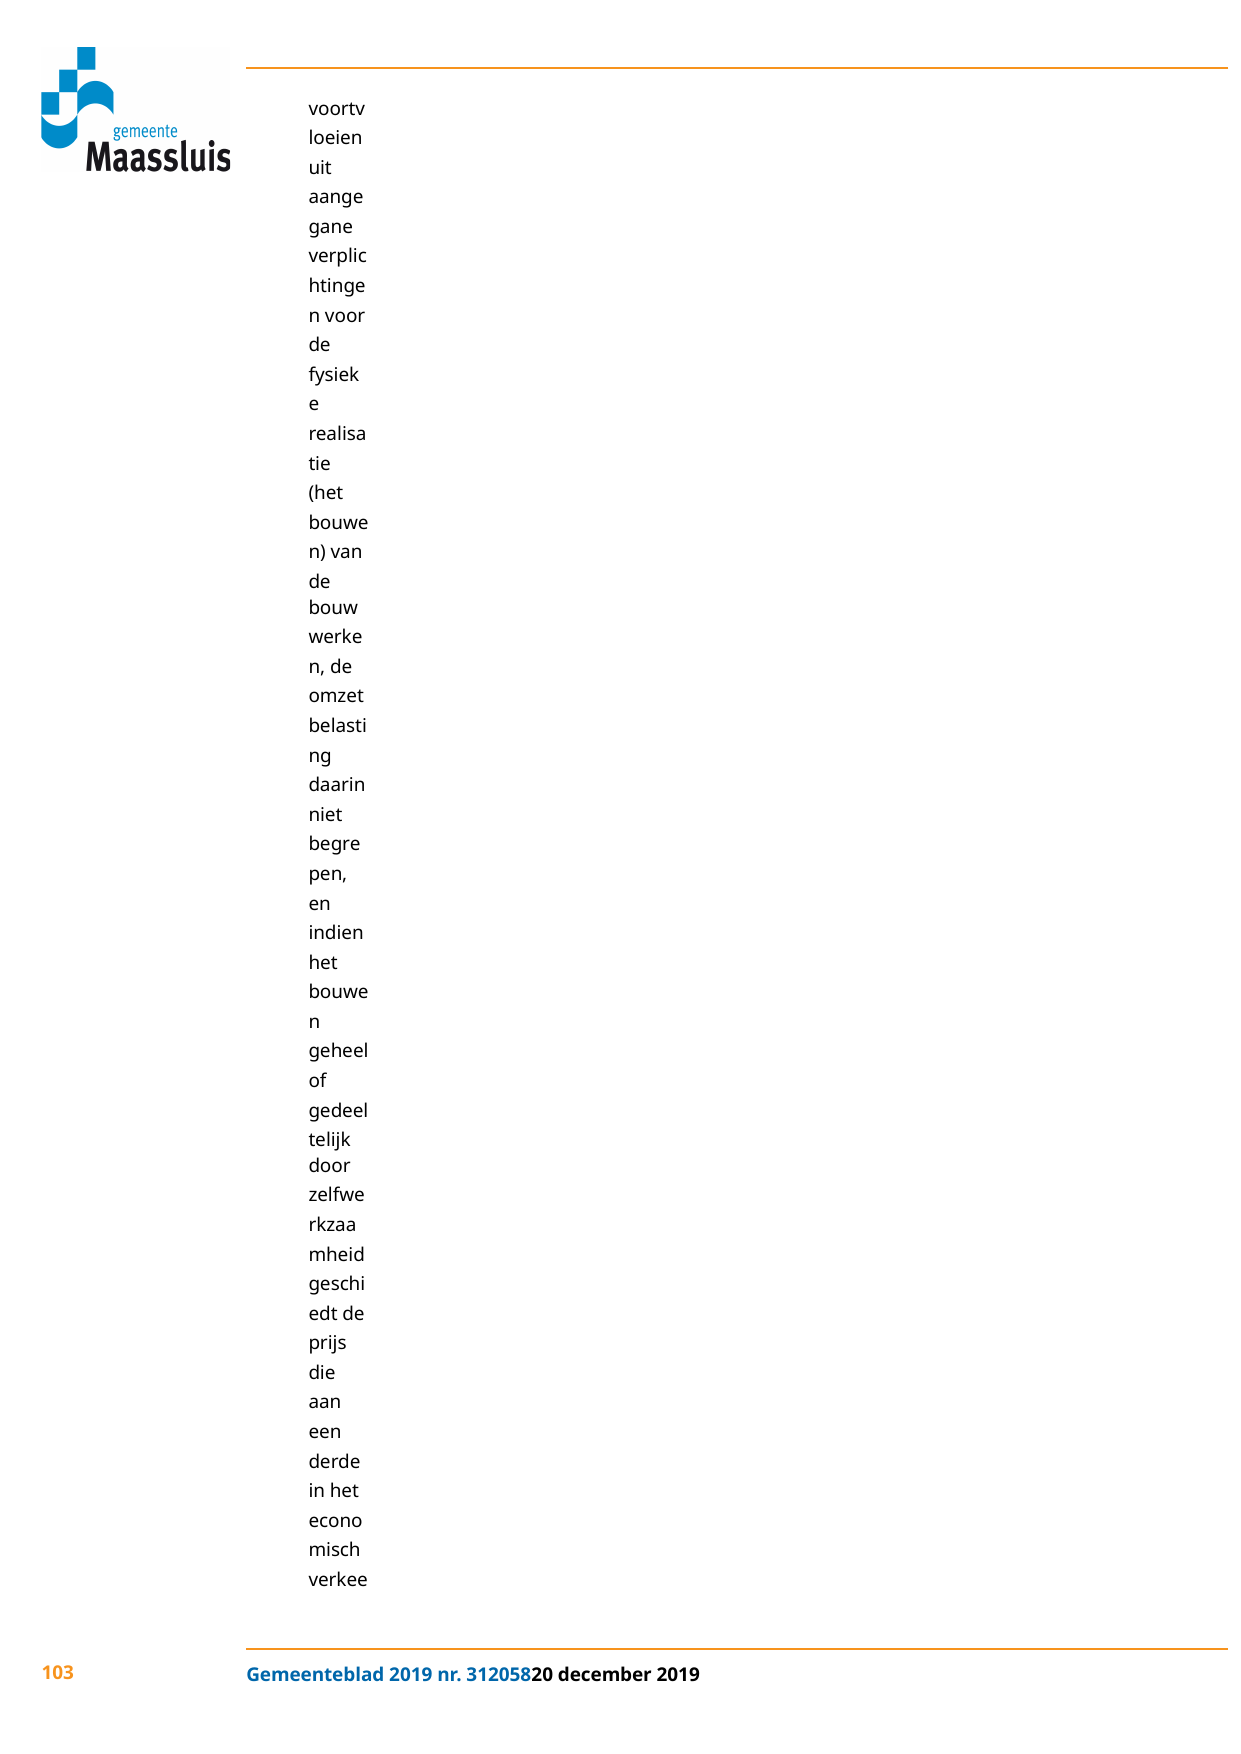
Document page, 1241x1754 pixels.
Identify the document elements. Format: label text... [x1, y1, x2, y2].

table_cell [369, 95, 429, 594]
table_cell voortvloeien uit aangegane verplichtingen voor de fysieke realisatie (het bouwen) van de [308, 95, 368, 594]
picture [41, 47, 231, 172]
table_cell [489, 95, 549, 594]
table_cell [489, 594, 549, 1152]
table_cell [248, 594, 308, 1152]
table_cell [369, 1152, 429, 1592]
table_cell [429, 1152, 489, 1592]
table_cell [429, 594, 489, 1152]
table_cell [248, 1152, 308, 1592]
table_cell [248, 95, 308, 594]
table_cell [489, 1152, 549, 1592]
table_cell [369, 594, 429, 1152]
picture [41, 47, 77, 92]
table_cell bouwwerken, de omzetbelasting daarin niet begrepen, en indien het bouwen geheel of gedeeltelijk [308, 594, 368, 1152]
table_cell door zelfwerkzaamheid geschiedt de prijs die aan een derde in het economisch verkee [308, 1152, 368, 1592]
table_cell [429, 95, 489, 594]
